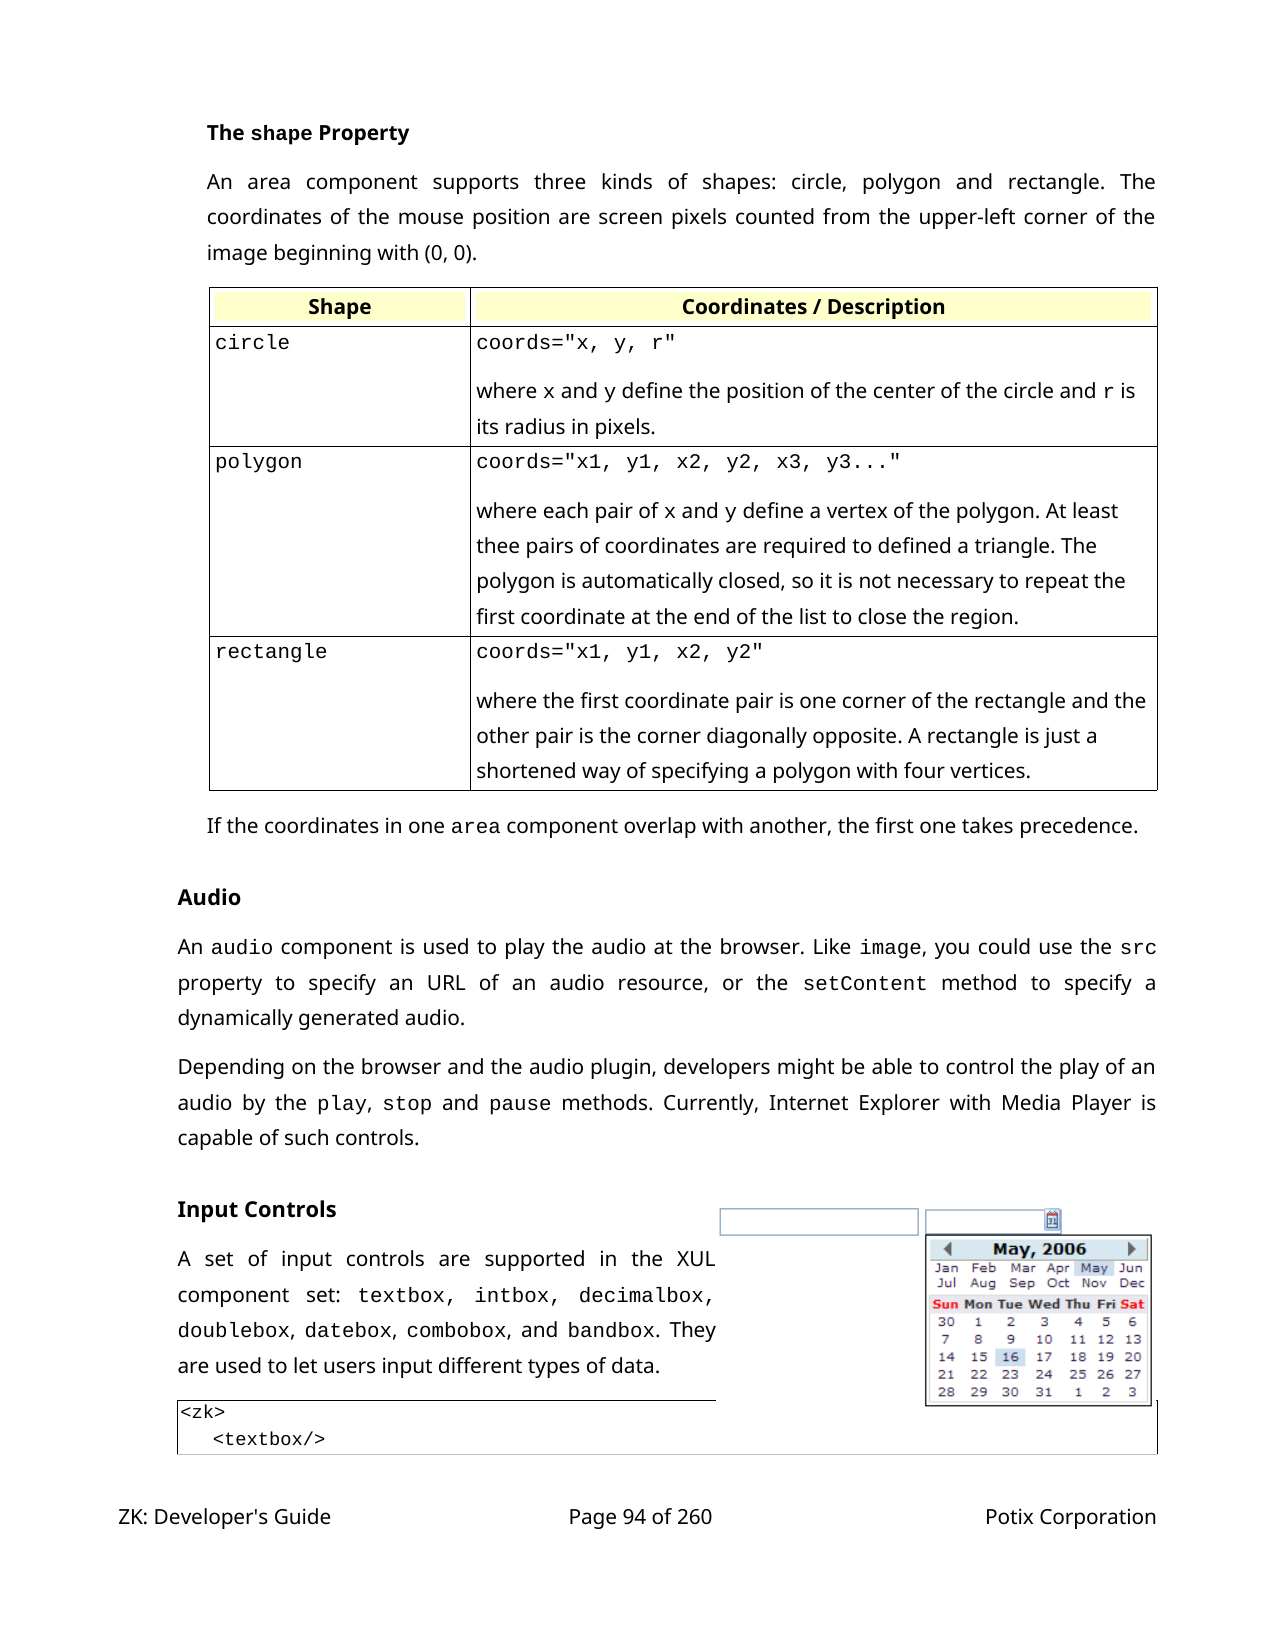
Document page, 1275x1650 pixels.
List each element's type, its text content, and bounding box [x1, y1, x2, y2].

table_cell rectangle [210, 637, 470, 790]
subtitle Input Controls [177, 1194, 1157, 1224]
subtitle The shape Property [207, 118, 1157, 147]
text Depending on the browser and the audio plugin, developers might be able to control the play of an audio by the play, stop and pause methods. Currently, Internet Explorer with Media Player is capable of such controls. [177, 1052, 1157, 1151]
text An audio component is used to play the audio at the browser. Like image, you could use the src property to specify an URL of an audio resource, or the setContent method to specify a dynamically generated audio. [177, 932, 1157, 1032]
table_cell coords="x1, y1, x2, y2" where the first coordinate pair is one corner of the rectangle and the other pair is the corner diagonally opposite. A rectangle is just a shortened way of specifying a polygon with four vertices. [471, 637, 1157, 790]
table_header Coordinates / Description [471, 288, 1157, 326]
table_header Shape [210, 288, 470, 326]
table_cell coords="x1, y1, x2, y2, x3, y3..." where each pair of x and y define a vertex of the polygon. At least thee pairs of coordinates are required to defined a triangle. The polygon is automatically closed, so it is not necessary to repeat the first coordinate at the end of the list to close the region. [471, 447, 1157, 636]
picture [716, 1202, 1157, 1409]
text <zk> [178, 1401, 1157, 1424]
text An area component supports three kinds of shapes: circle, polygon and rectangle. The coordinates of the mouse position are screen pixels counted from the upper-left corner of the image beginning with (0, 0). [207, 167, 1157, 266]
table_cell polygon [210, 447, 470, 636]
table_cell coords="x, y, r" where x and y define the position of the center of the circle and r is its radius in pixels. [471, 327, 1157, 446]
table_cell circle [210, 327, 470, 446]
subtitle Audio [177, 882, 1157, 912]
text <textbox/> [178, 1427, 1157, 1454]
text A set of input controls are supported in the XUL component set: textbox, intbox, decimalbox, doublebox, datebox, combobox, and bandbox. They are used to let users input different types of data. [177, 1244, 716, 1379]
text If the coordinates in one area component overlap with another, the first one takes precedence. [207, 811, 1157, 839]
